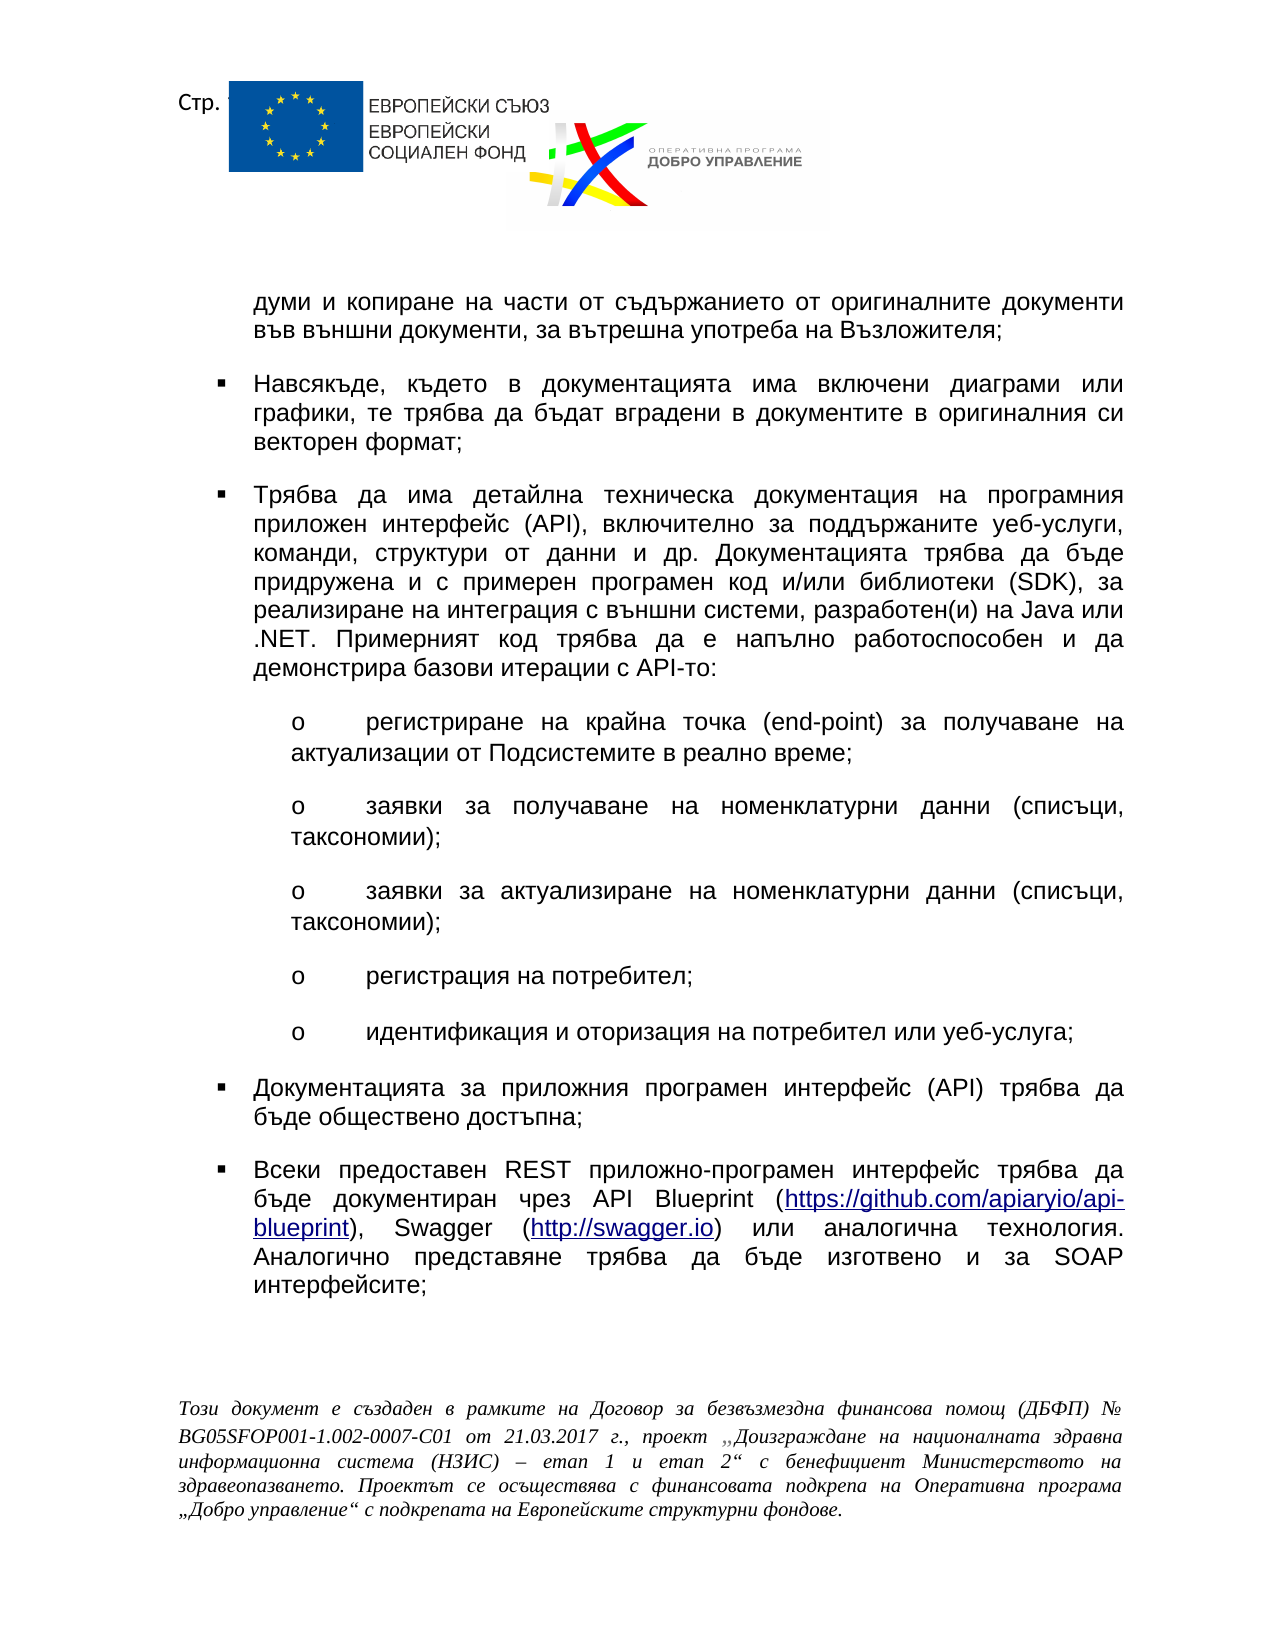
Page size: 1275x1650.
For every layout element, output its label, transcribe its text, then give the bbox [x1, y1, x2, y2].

list Документацията за приложния програмен интерфейс (API) трябва да бъде обществено достъпна; [216, 1073, 1125, 1130]
list Трябва да има детайлна техническа документация на програмния приложен интерфейс (API), включително за поддържаните уеб-услуги, команди, структури от данни и др. Документацията трябва да бъде придружена и с примерен програмен код и/или библиотеки (SDK), за реализиране на интеграция с външни системи, разработен(и) на Java или .NET. Примерният код трябва да е напълно работоспособен и да демонстрира базови итерации с API-то: [216, 480, 1125, 682]
list Всеки предоставен REST приложно-програмен интерфейс трябва да бъде документиран чрез API Blueprint (https://github.com/apiaryio/api-blueprint), Swagger (http://swagger.io) или аналогична технология. Аналогично представяне трябва да бъде изготвено и за SOAP интерфейсите; [216, 1155, 1125, 1299]
list Навсякъде, където в документацията има включени диаграми или графики, те трябва да бъдат вградени в документите в оригиналния си векторен формат; [216, 369, 1125, 455]
list регистриране на крайна точка (end-point) за получаване на актуализации от Подсистемите в реално време; [291, 707, 1125, 766]
list регистрация на потребител; [291, 961, 1125, 992]
list заявки за актуализиране на номенклатурни данни (списъци, таксономии); [291, 876, 1125, 936]
list думи и копиране на части от съдържанието от оригиналните документи във външни документи, за вътрешна употреба на Възложителя; [216, 286, 1125, 344]
list идентификация и оторизация на потребител или уеб-услуга; [291, 1017, 1125, 1048]
list заявки за получаване на номенклатурни данни (списъци, таксономии); [291, 791, 1125, 851]
